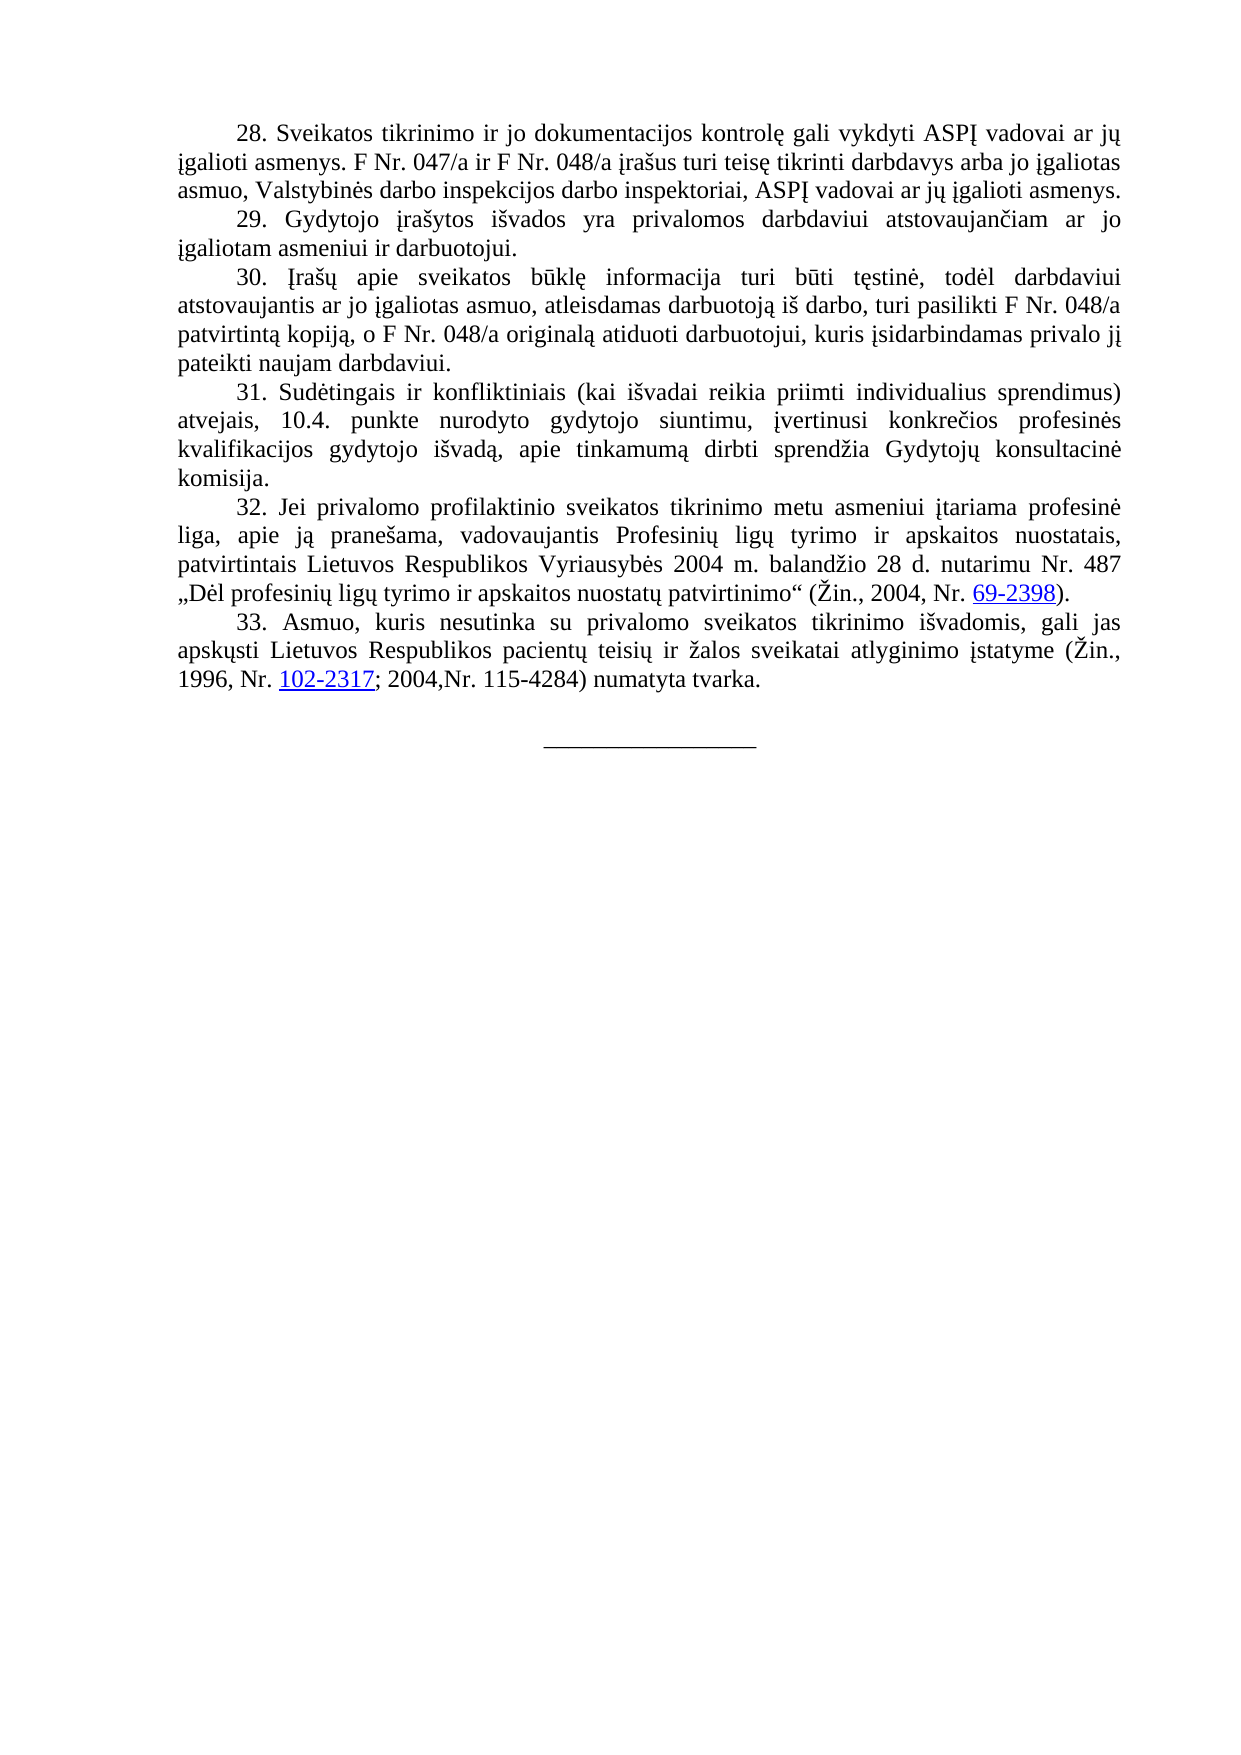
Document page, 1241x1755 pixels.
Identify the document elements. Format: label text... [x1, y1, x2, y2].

text 31. Sudėtingais ir konfliktiniais (kai išvadai reikia priimti individualius sprendimus) atvejais, 10.4. punkte nurodyto gydytojo siuntimu, įvertinusi konkrečios profesinės kvalifikacijos gydytojo išvadą, apie tinkamumą dirbti sprendžia Gydytojų konsultacinė komisija. [177, 377, 1122, 492]
text _________________ [177, 722, 1122, 751]
text 29. Gydytojo įrašytos išvados yra privalomos darbdaviui atstovaujančiam ar jo įgaliotam asmeniui ir darbuotojui. [177, 204, 1122, 262]
text 30. Įrašų apie sveikatos būklę informacija turi būti tęstinė, todėl darbdaviui atstovaujantis ar jo įgaliotas asmuo, atleisdamas darbuotoją iš darbo, turi pasilikti F Nr. 048/a patvirtintą kopiją, o F Nr. 048/a originalą atiduoti darbuotojui, kuris įsidarbindamas privalo jį pateikti naujam darbdaviui. [177, 262, 1122, 377]
text 32. Jei privalomo profilaktinio sveikatos tikrinimo metu asmeniui įtariama profesinė liga, apie ją pranešama, vadovaujantis Profesinių ligų tyrimo ir apskaitos nuostatais, patvirtintais Lietuvos Respublikos Vyriausybės 2004 m. balandžio 28 d. nutarimu Nr. 487 „Dėl profesinių ligų tyrimo ir apskaitos nuostatų patvirtinimo“ (Žin., 2004, Nr. 69-2398). [177, 492, 1122, 607]
text 28. Sveikatos tikrinimo ir jo dokumentacijos kontrolę gali vykdyti ASPĮ vadovai ar jų įgalioti asmenys. F Nr. 047/a ir F Nr. 048/a įrašus turi teisę tikrinti darbdavys arba jo įgaliotas asmuo, Valstybinės darbo inspekcijos darbo inspektoriai, ASPĮ vadovai ar jų įgalioti asmenys. [177, 118, 1122, 204]
text 33. Asmuo, kuris nesutinka su privalomo sveikatos tikrinimo išvadomis, gali jas apskųsti Lietuvos Respublikos pacientų teisių ir žalos sveikatai atlyginimo įstatyme (Žin., 1996, Nr. 102-2317; 2004,Nr. 115-4284) numatyta tvarka. [177, 607, 1122, 693]
